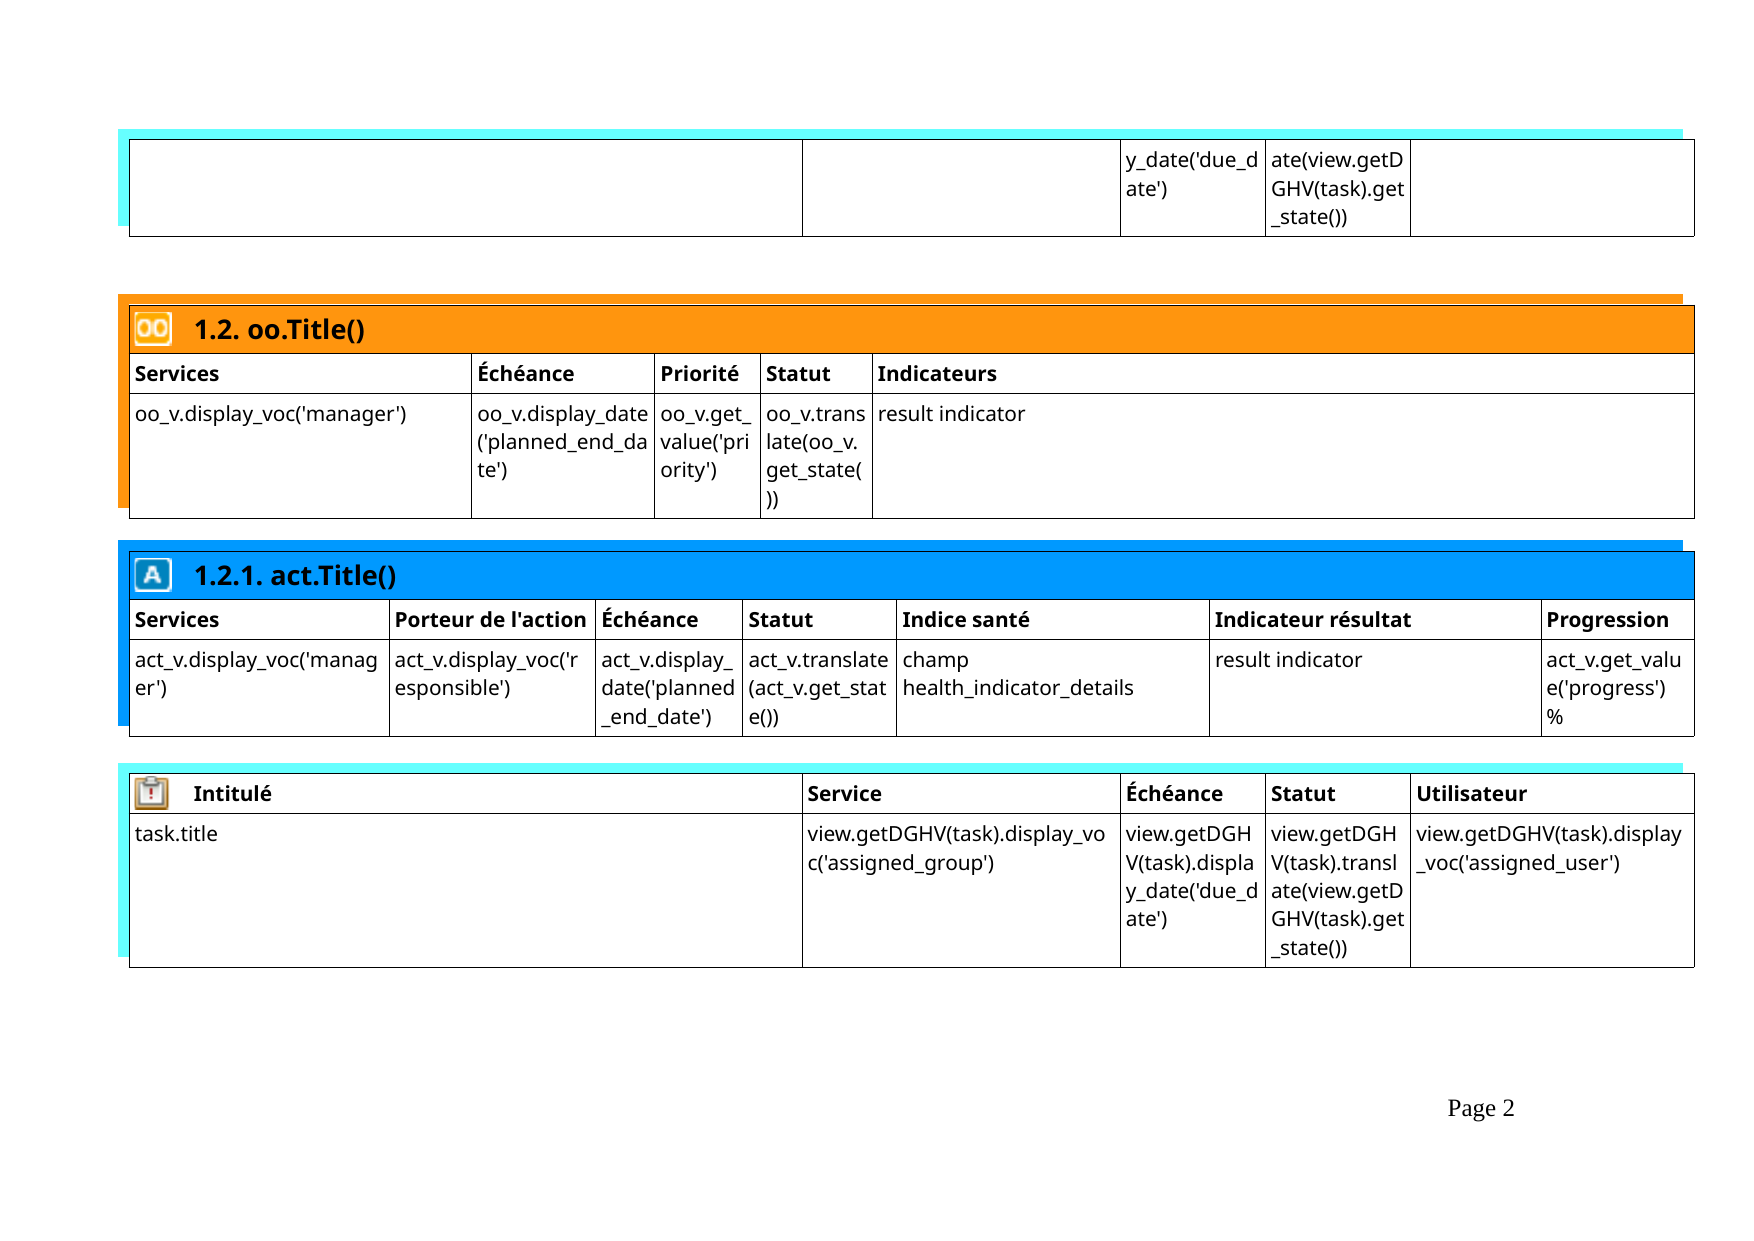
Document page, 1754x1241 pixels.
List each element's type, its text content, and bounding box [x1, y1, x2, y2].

table_cell Indicateurs [873, 354, 1694, 393]
table_header Utilisateur [1411, 774, 1694, 813]
table_cell view.getDGHV(task).display_date('due_date') [1121, 814, 1265, 967]
table_cell oo_v.display_date('planned_end_date') [472, 394, 654, 518]
picture [134, 558, 172, 592]
table_cell champ health_indicator_details [897, 640, 1209, 736]
table_header Service [803, 774, 1120, 813]
table_header act.Title() [130, 552, 1694, 599]
table_cell result indicator [1210, 640, 1541, 736]
table_cell Échéance [472, 354, 654, 393]
table_cell [130, 140, 802, 236]
picture [134, 776, 172, 810]
table_cell Priorité [655, 354, 760, 393]
table_cell oo_v.translate(oo_v.get_state()) [761, 394, 872, 518]
table_cell result indicator [873, 394, 1694, 518]
table_cell act_v.translate(act_v.get_state()) [743, 640, 896, 736]
table_cell task.title [130, 814, 802, 967]
table_cell ate(view.getDGHV(task).get_state()) [1266, 140, 1410, 236]
table_cell Services [130, 600, 389, 639]
table_cell y_date('due_date') [1121, 140, 1265, 236]
table_header Intitulé [130, 774, 802, 813]
table_cell Progression [1542, 600, 1694, 639]
table_header oo.Title() [130, 306, 1694, 353]
table_cell [803, 140, 1120, 236]
table_cell [1411, 140, 1694, 236]
table_cell act_v.display_voc('responsible') [390, 640, 595, 736]
table_cell Statut [761, 354, 872, 393]
picture [134, 312, 172, 346]
table_cell act_v.display_voc('manager') [130, 640, 389, 736]
table_cell Services [130, 354, 471, 393]
table_header Échéance [1121, 774, 1265, 813]
table_cell Indicateur résultat [1210, 600, 1541, 639]
table_cell view.getDGHV(task).display_voc('assigned_group') [803, 814, 1120, 967]
table_cell view.getDGHV(task).display_voc('assigned_user') [1411, 814, 1694, 967]
table_header Statut [1266, 774, 1410, 813]
table_cell act_v.display_date('planned_end_date') [596, 640, 742, 736]
table_cell act_v.get_value('progress') % [1542, 640, 1694, 736]
table_cell oo_v.get_value('priority') [655, 394, 760, 518]
table_cell Statut [743, 600, 896, 639]
table_cell Porteur de l'action [390, 600, 595, 639]
table_cell Échéance [596, 600, 742, 639]
table_cell Indice santé [897, 600, 1209, 639]
table_cell oo_v.display_voc('manager') [130, 394, 471, 518]
table_cell view.getDGHV(task).translate(view.getDGHV(task).get_state()) [1266, 814, 1410, 967]
